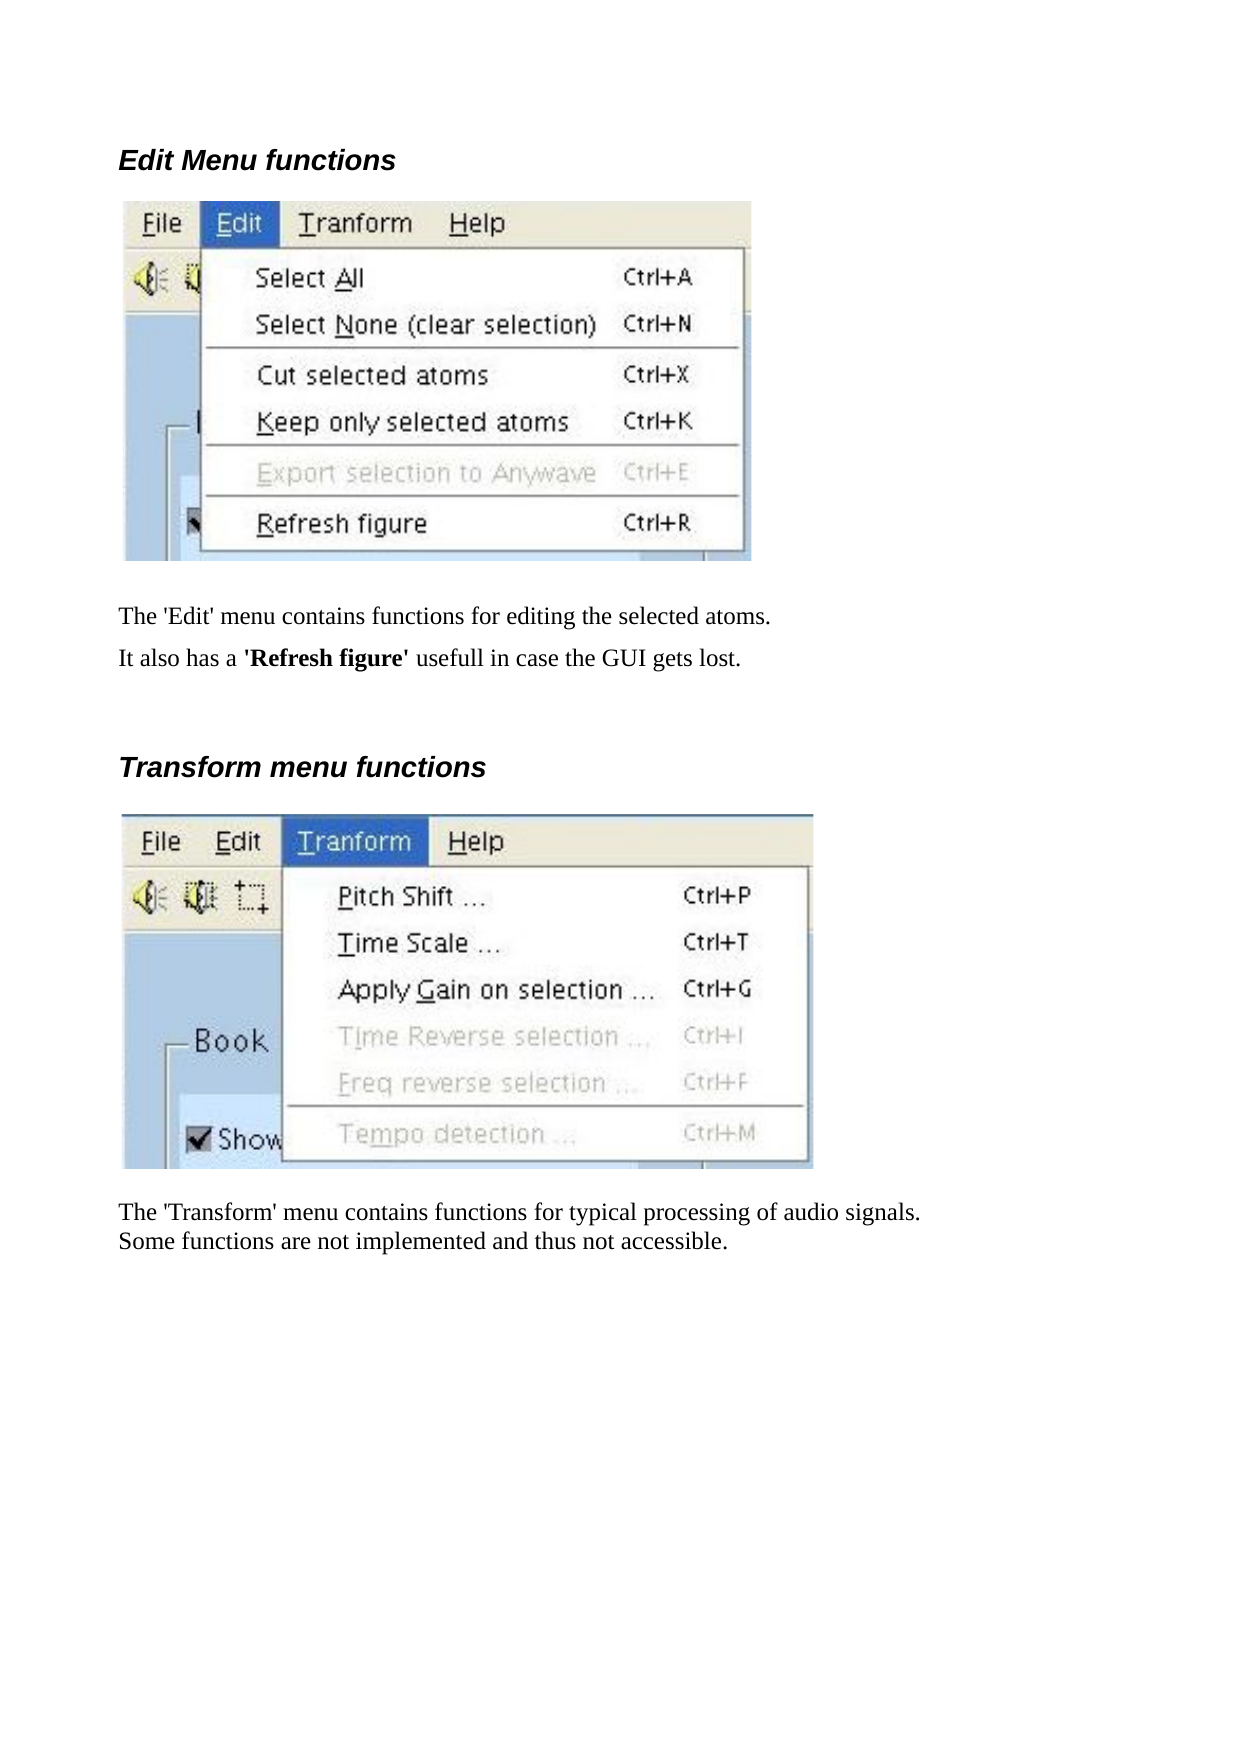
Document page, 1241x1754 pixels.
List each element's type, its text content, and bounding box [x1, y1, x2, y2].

text The 'Edit' menu contains functions for editing the selected atoms. [118, 601, 1122, 630]
picture [121, 814, 814, 1169]
text The 'Transform' menu contains functions for typical processing of audio signals. [118, 1197, 1122, 1226]
subtitle Edit Menu functions [118, 143, 1122, 177]
subtitle Transform menu functions [118, 750, 1122, 784]
picture [122, 201, 752, 561]
text It also has a 'Refresh figure' usefull in case the GUI gets lost. [118, 643, 1122, 671]
text Some functions are not implemented and thus not accessible. [118, 1226, 1122, 1255]
